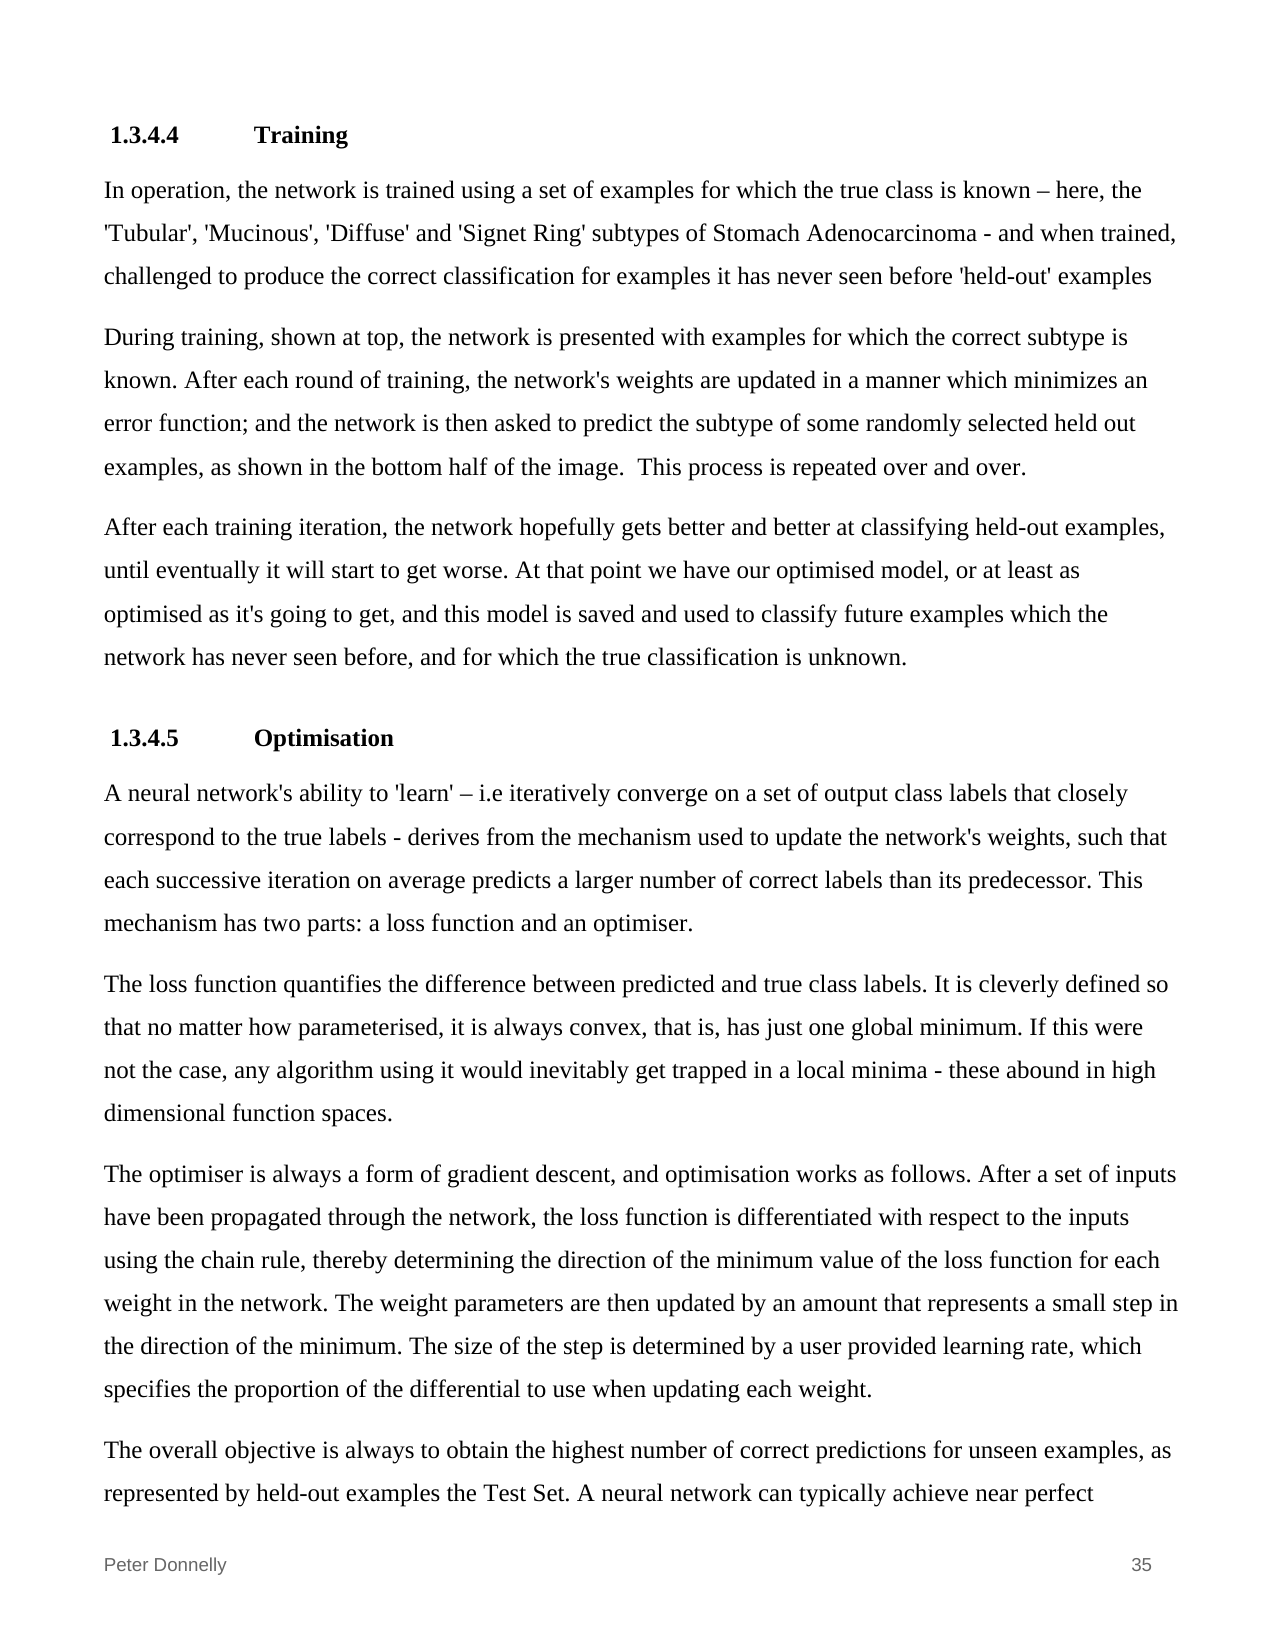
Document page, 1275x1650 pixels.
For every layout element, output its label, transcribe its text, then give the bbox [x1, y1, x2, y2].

text The loss function quantifies the difference between predicted and true class labels. It is cleverly defined so that no matter how parameterised, it is always convex, that is, has just one global minimum. If this were not the case, any algorithm using it would inevitably get trapped in a local minima - these abound in high dimensional function spaces. [103, 969, 1181, 1127]
text After each training iteration, the network hopefully gets better and better at classifying held-out examples, until eventually it will start to get worse. At that point we have our optimised model, or at least as optimised as it's going to get, and this model is saved and used to classify future examples which the network has never seen before, and for which the true classification is unknown. [103, 512, 1181, 671]
text The optimiser is always a form of gradient descent, and optimisation works as follows. After a set of inputs have been propagated through the network, the loss function is differentiated with respect to the inputs using the chain rule, thereby determining the direction of the minimum value of the loss function for each weight in the network. The weight parameters are then updated by an amount that represents a small step in the direction of the minimum. The size of the step is determined by a user provided learning rate, which specifies the proportion of the differential to use when updating each weight. [103, 1159, 1181, 1403]
text In operation, the network is trained using a set of examples for which the true class is known – here, the 'Tubular', 'Mucinous', 'Diffuse' and 'Signet Ring' subtypes of Stomach Adenocarcinoma - and when trained, challenged to produce the correct classification for examples it has never seen before 'held-out' examples [103, 175, 1181, 290]
text A neural network's ability to 'learn' – i.e iteratively converge on a set of output class labels that closely correspond to the true labels - derives from the mechanism used to update the network's weights, such that each successive iteration on average predicts a larger number of correct labels than its predecessor. This mechanism has two parts: a loss function and an optimiser. [103, 778, 1181, 937]
text The overall objective is always to obtain the highest number of correct predictions for unseen examples, as represented by held-out examples the Test Set. A neural network can typically achieve near perfect [103, 1435, 1181, 1507]
subtitle Optimisation [103, 723, 1181, 752]
text During training, shown at top, the network is presented with examples for which the correct subtype is known. After each round of training, the network's weights are updated in a manner which minimizes an error function; and the network is then asked to predict the subtype of some randomly selected held out examples, as shown in the bottom half of the image. This process is repeated over and over. [103, 322, 1181, 480]
subtitle Training [103, 120, 1181, 148]
